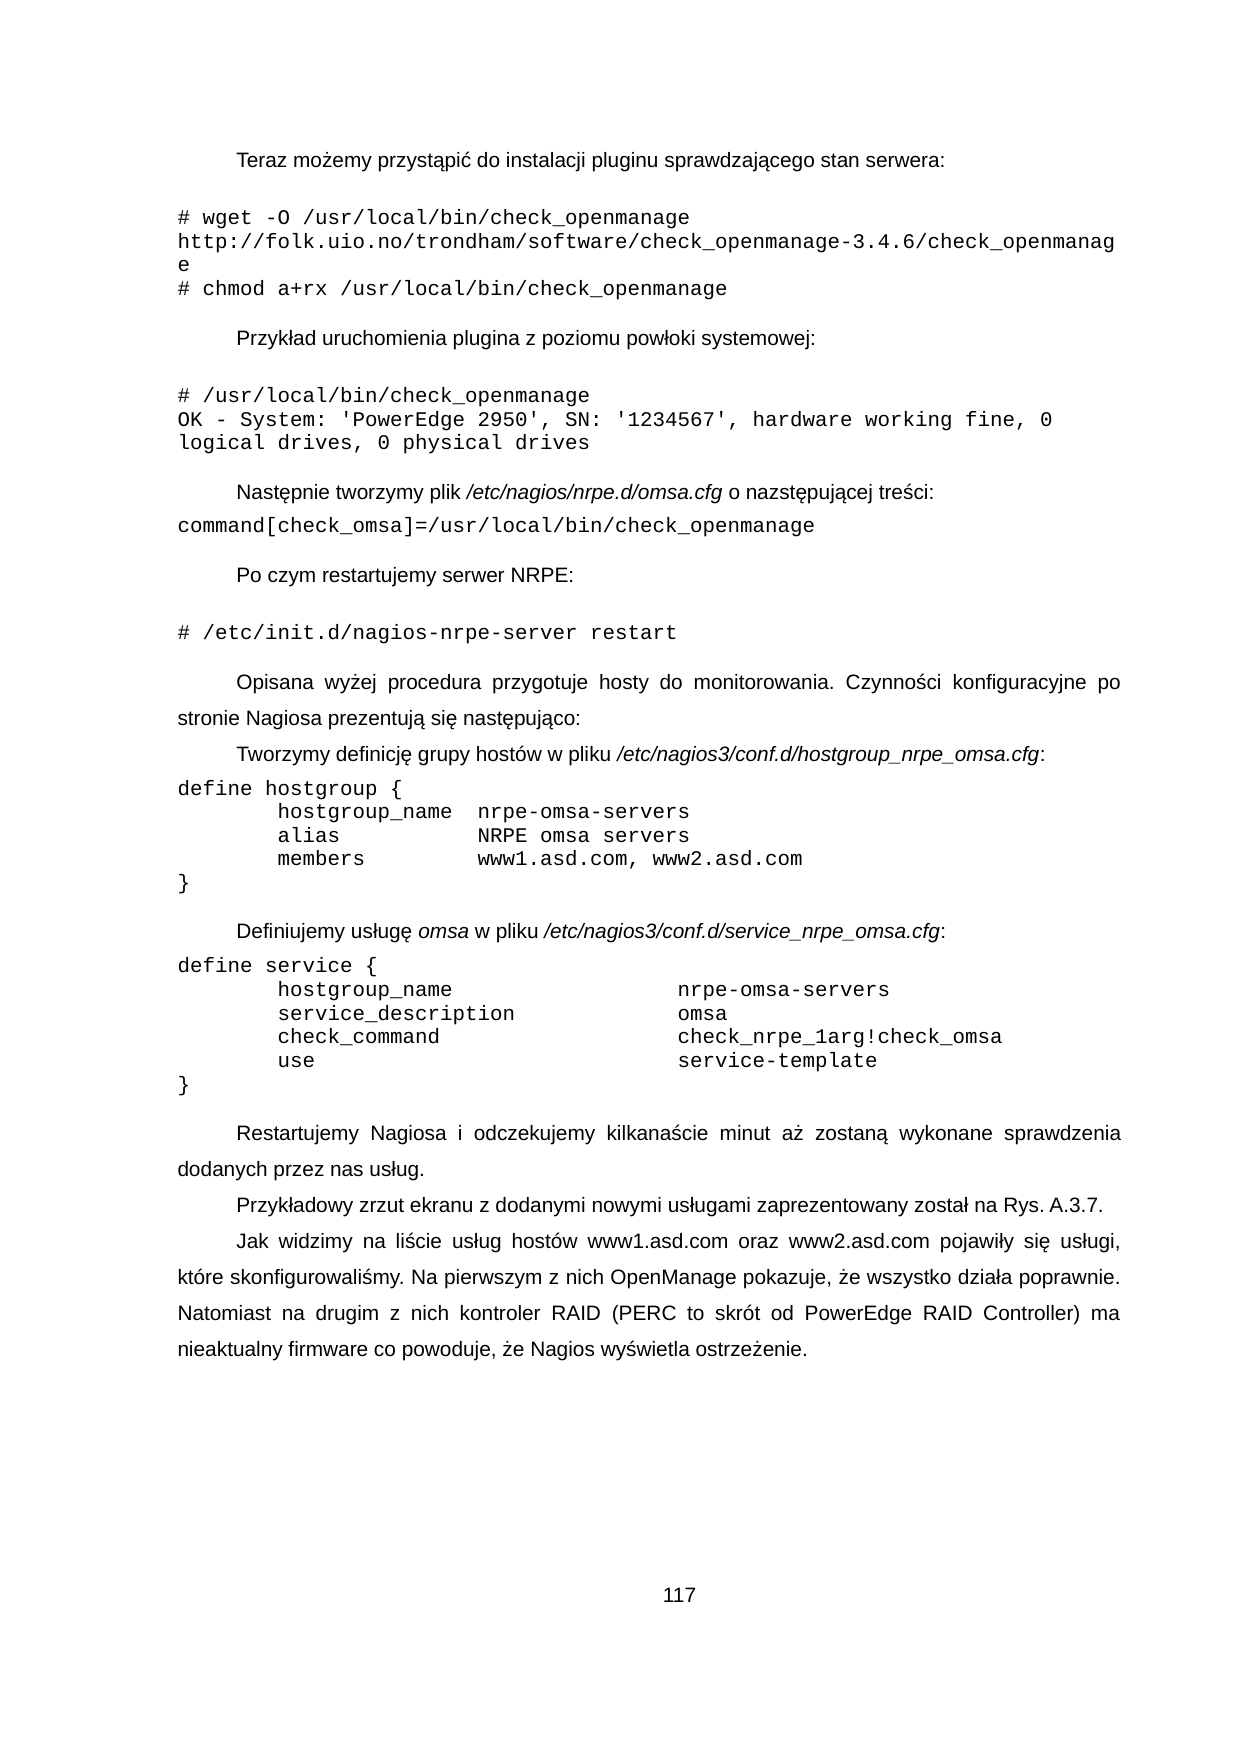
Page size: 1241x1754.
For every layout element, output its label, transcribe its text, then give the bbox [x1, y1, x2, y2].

text define service { [177, 955, 1122, 979]
text } [177, 1073, 1122, 1097]
text # chmod a+rx /usr/local/bin/check_openmanage [177, 278, 1122, 302]
text # /usr/local/bin/check_openmanage [177, 385, 1122, 409]
text OK - System: 'PowerEdge 2950', SN: '1234567', hardware working fine, 0 logical drives, 0 physical drives [177, 409, 1122, 456]
text Teraz możemy przystąpić do instalacji pluginu sprawdzającego stan serwera: [177, 148, 1122, 172]
text hostgroup_name nrpe-omsa-servers [177, 801, 1122, 825]
text command[check_omsa]=/usr/local/bin/check_openmanage [177, 516, 1122, 539]
text Przykład uruchomienia plugina z poziomu powłoki systemowej: [177, 325, 1122, 349]
text Restartujemy Nagiosa i odczekujemy kilkanaście minut aż zostaną wykonane sprawdzenia dodanych przez nas usług. [177, 1121, 1122, 1181]
text } [177, 872, 1122, 896]
text define hostgroup { [177, 777, 1122, 801]
text Jak widzimy na liście usług hostów www1.asd.com oraz www2.asd.com pojawiły się usługi, które skonfigurowaliśmy. Na pierwszym z nich OpenManage pokazuje, że wszystko działa poprawnie. Natomiast na drugim z nich kontroler RAID (PERC to skrót od PowerEdge RAID Controller) ma nieaktualny firmware co powoduje, że Nagios wyświetla ostrzeżenie. [177, 1229, 1122, 1360]
text Po czym restartujemy serwer NRPE: [177, 563, 1122, 587]
text members www1.asd.com, www2.asd.com [177, 848, 1122, 872]
text Tworzymy definicję grupy hostów w pliku /etc/nagios3/conf.d/hostgroup_nrpe_omsa.cfg: [177, 742, 1122, 766]
text Następnie tworzymy plik /etc/nagios/nrpe.d/omsa.cfg o nazstępującej treści: [177, 479, 1122, 503]
text Definiujemy usługę omsa w pliku /etc/nagios3/conf.d/service_nrpe_omsa.cfg: [177, 919, 1122, 943]
text service_description omsa [177, 1003, 1122, 1026]
text hostgroup_name nrpe-omsa-servers [177, 979, 1122, 1003]
text # /etc/init.d/nagios-nrpe-server restart [177, 622, 1122, 646]
text use service-template [177, 1050, 1122, 1073]
text alias NRPE omsa servers [177, 825, 1122, 848]
text # wget -O /usr/local/bin/check_openmanage http://folk.uio.no/trondham/software/check_openmanage-3.4.6/check_openmanage [177, 207, 1122, 278]
text Przykładowy zrzut ekranu z dodanymi nowymi usługami zaprezentowany został na Rys. A.3.7. [177, 1193, 1122, 1217]
text check_command check_nrpe_1arg!check_omsa [177, 1026, 1122, 1050]
text Opisana wyżej procedura przygotuje hosty do monitorowania. Czynności konfiguracyjne po stronie Nagiosa prezentują się następująco: [177, 670, 1122, 729]
